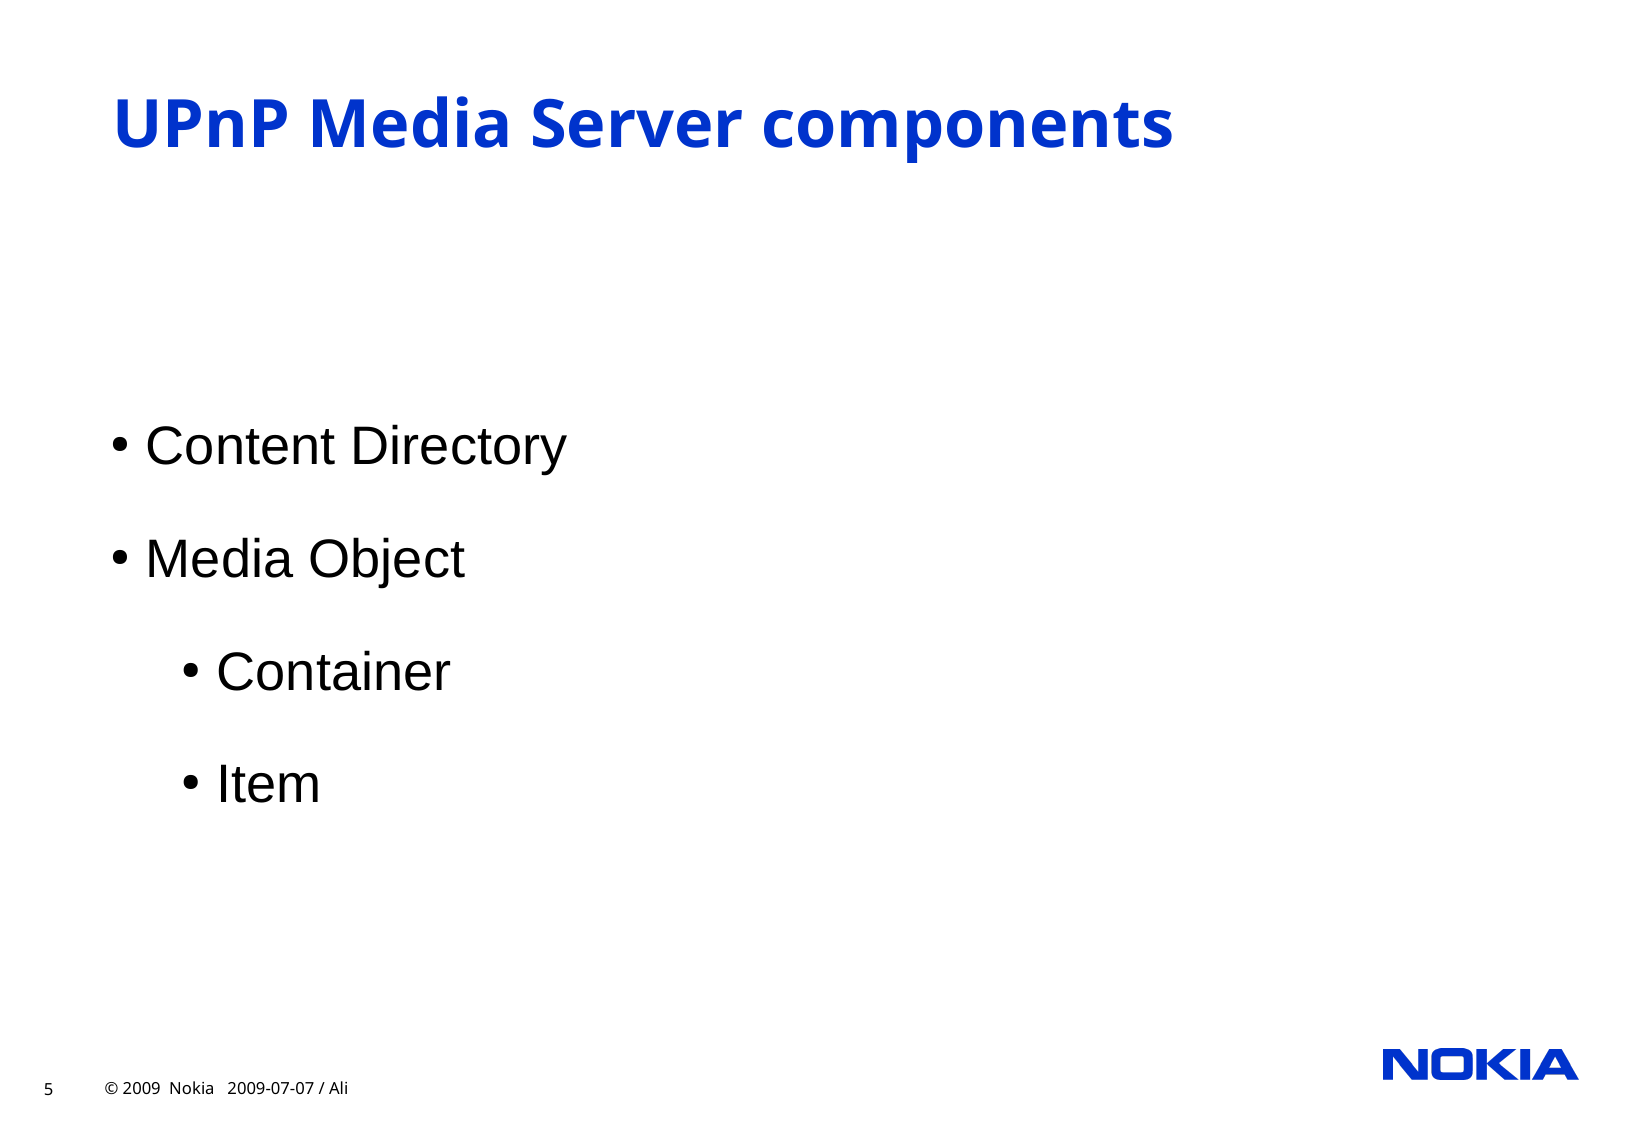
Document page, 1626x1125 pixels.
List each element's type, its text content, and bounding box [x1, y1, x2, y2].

title UPnP Media Server components [112, 17, 1525, 225]
picture [1383, 1048, 1579, 1080]
text_box Content Directory Media Object Container Item [75, 262, 1515, 938]
